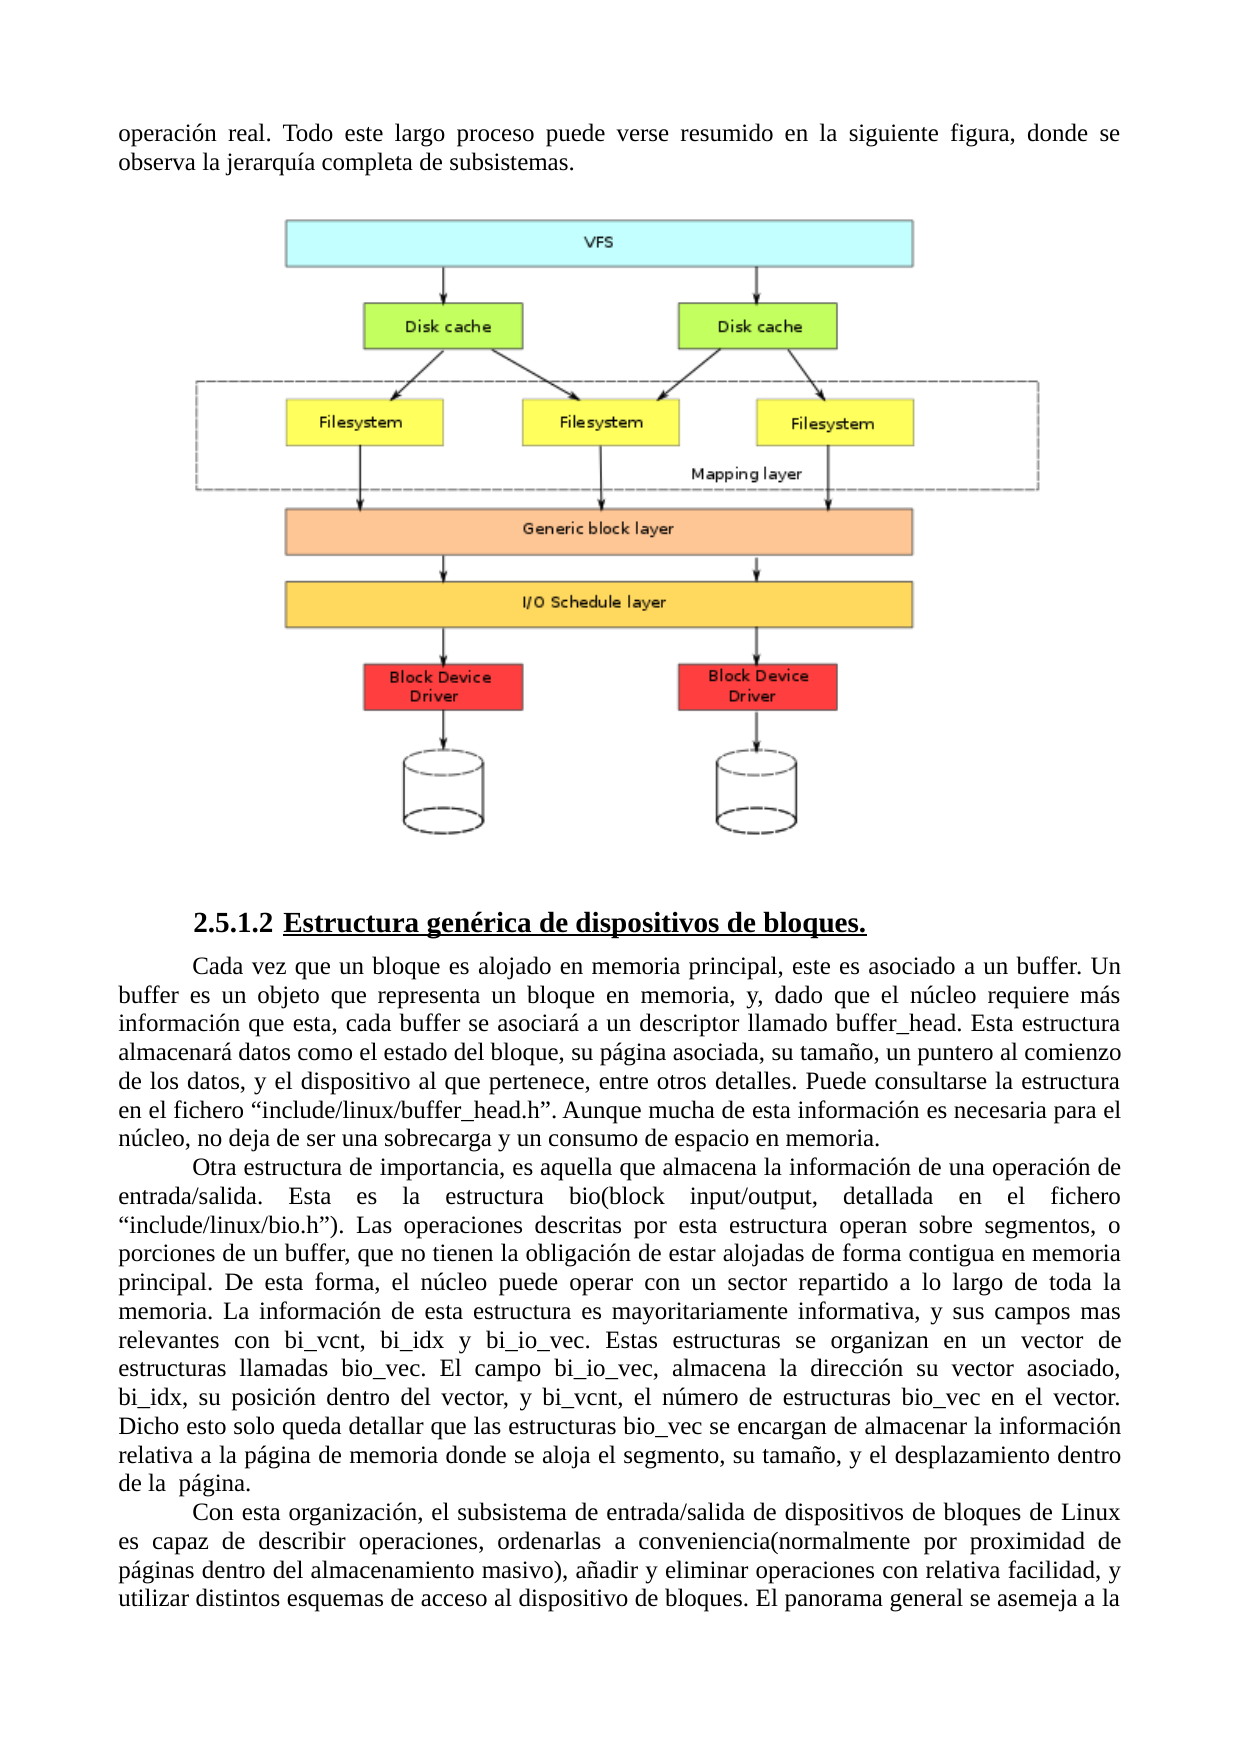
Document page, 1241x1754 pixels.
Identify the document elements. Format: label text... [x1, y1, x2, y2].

picture [180, 204, 1060, 852]
text Cada vez que un bloque es alojado en memoria principal, este es asociado a un buffer. Un buffer es un objeto que representa un bloque en memoria, y, dado que el núcleo requiere más información que esta, cada buffer se asociará a un descriptor llamado buffer_head. Esta estructura almacenará datos como el estado del bloque, su página asociada, su tamaño, un puntero al comienzo de los datos, y el dispositivo al que pertenece, entre otros detalles. Puede consultarse la estructura en el fichero “include/linux/buffer_head.h”. Aunque mucha de esta información es necesaria para el núcleo, no deja de ser una sobrecarga y un consumo de espacio en memoria. [118, 951, 1122, 1152]
text Otra estructura de importancia, es aquella que almacena la información de una operación de entrada/salida. Esta es la estructura bio(block input/output, detallada en el fichero “include/linux/bio.h”). Las operaciones descritas por esta estructura operan sobre segmentos, o porciones de un buffer, que no tienen la obligación de estar alojadas de forma contigua en memoria principal. De esta forma, el núcleo puede operar con un sector repartido a lo largo de toda la memoria. La información de esta estructura es mayoritariamente informativa, y sus campos mas relevantes con bi_vcnt, bi_idx y bi_io_vec. Estas estructuras se organizan en un vector de estructuras llamadas bio_vec. El campo bi_io_vec, almacena la dirección su vector asociado, bi_idx, su posición dentro del vector, y bi_vcnt, el número de estructuras bio_vec en el vector. Dicho esto solo queda detallar que las estructuras bio_vec se encargan de almacenar la información relativa a la página de memoria donde se aloja el segmento, su tamaño, y el desplazamiento dentro de la página. [118, 1152, 1122, 1497]
text Con esta organización, el subsistema de entrada/salida de dispositivos de bloques de Linux es capaz de describir operaciones, ordenarlas a conveniencia(normalmente por proximidad de páginas dentro del almacenamiento masivo), añadir y eliminar operaciones con relativa facilidad, y utilizar distintos esquemas de acceso al dispositivo de bloques. El panorama general se asemeja a la [118, 1497, 1122, 1612]
text operación real. Todo este largo proceso puede verse resumido en la siguiente figura, donde se observa la jerarquía completa de subsistemas. [118, 118, 1122, 176]
subtitle Estructura genérica de dispositivos de bloques. [193, 905, 1122, 938]
